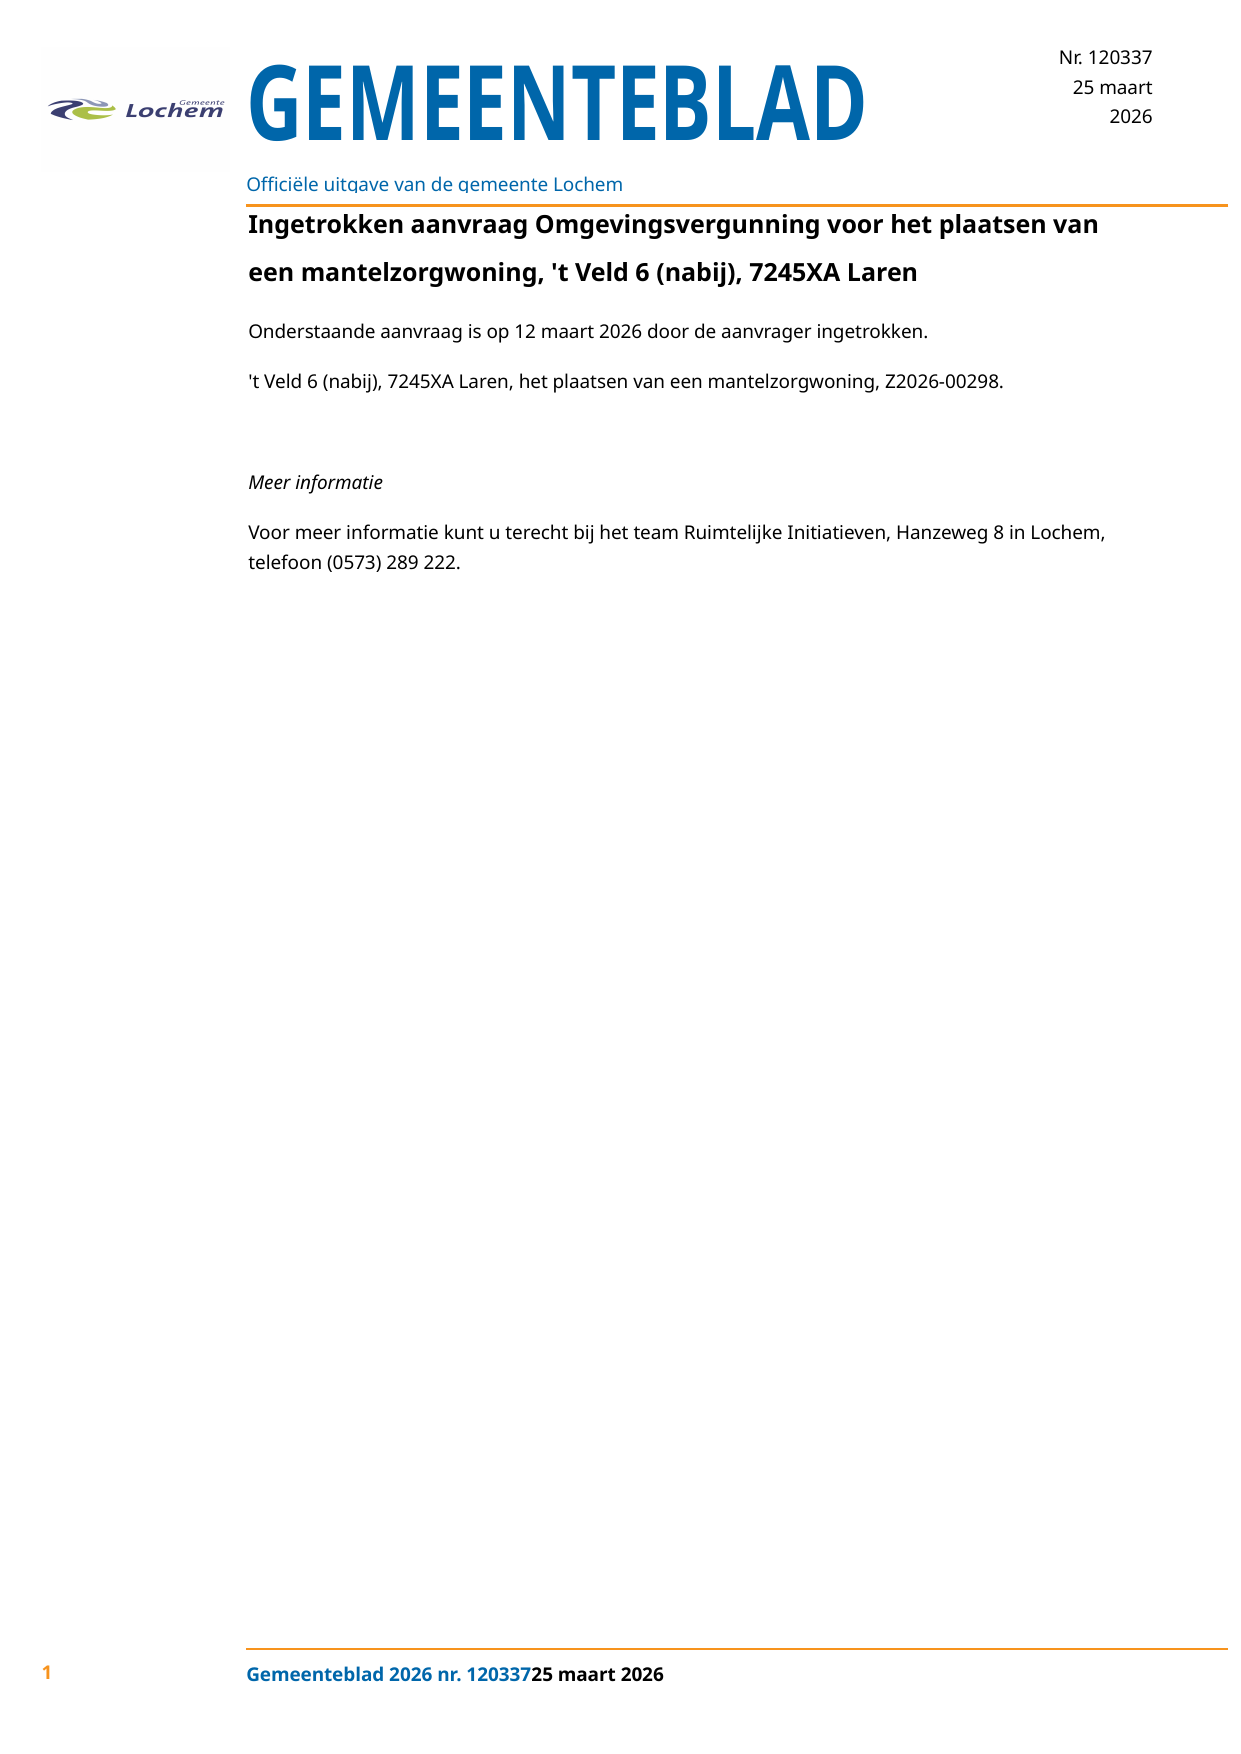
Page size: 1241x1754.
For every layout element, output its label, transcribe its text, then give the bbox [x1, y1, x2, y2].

text Voor meer informatie kunt u terecht bij het team Ruimtelijke Initiatieven, Hanzeweg 8 in Lochem, telefoon (0573) 289 222. [248, 519, 1152, 575]
text 't Veld 6 (nabij), 7245XA Laren, het plaatsen van een mantelzorgwoning, Z2026-00298. [248, 368, 1152, 394]
picture [41, 47, 231, 172]
text Onderstaande aanvraag is op 12 maart 2026 door de aanvrager ingetrokken. [248, 318, 1152, 344]
text Meer informatie [248, 469, 1152, 495]
text Ingetrokken aanvraag Omgevingsvergunning voor het plaatsen van een mantelzorgwoning, 't Veld 6 (nabij), 7245XA Laren [248, 207, 1152, 288]
